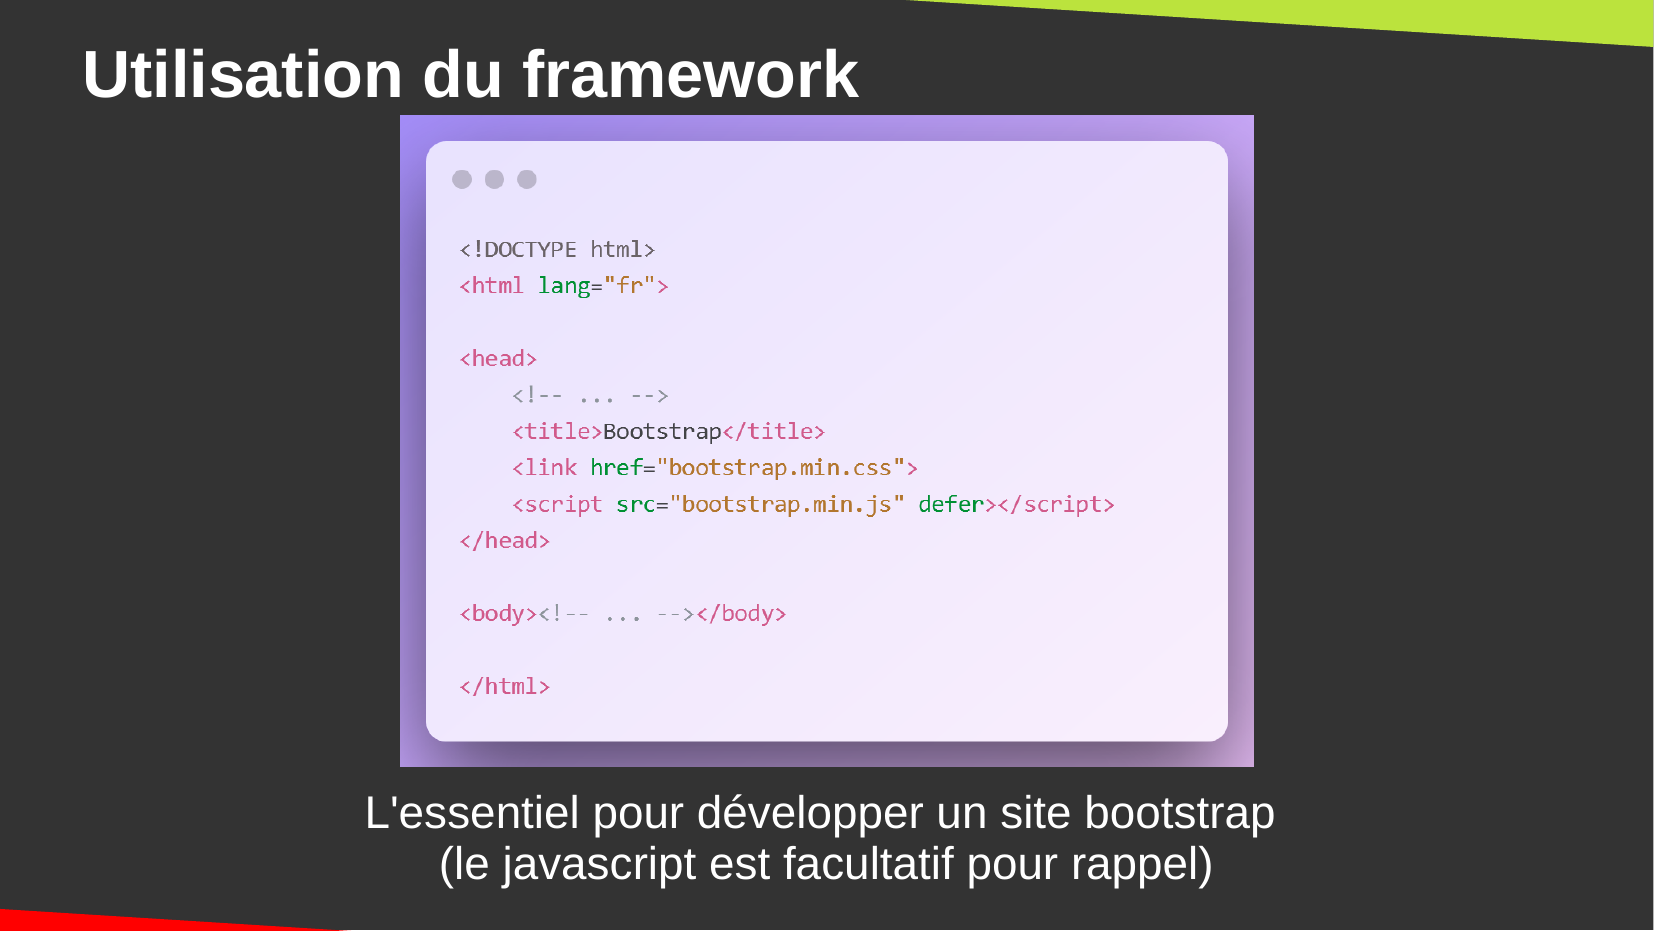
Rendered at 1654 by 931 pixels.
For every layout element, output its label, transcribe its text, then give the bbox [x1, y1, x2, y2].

title Utilisation du framework [82, 37, 1571, 114]
picture [400, 115, 1254, 767]
text_box [0, 908, 352, 931]
text_box L'essentiel pour développer un site bootstrap (le javascript est facultatif pour rappel) [29, 779, 1625, 897]
text_box [906, 0, 1654, 47]
